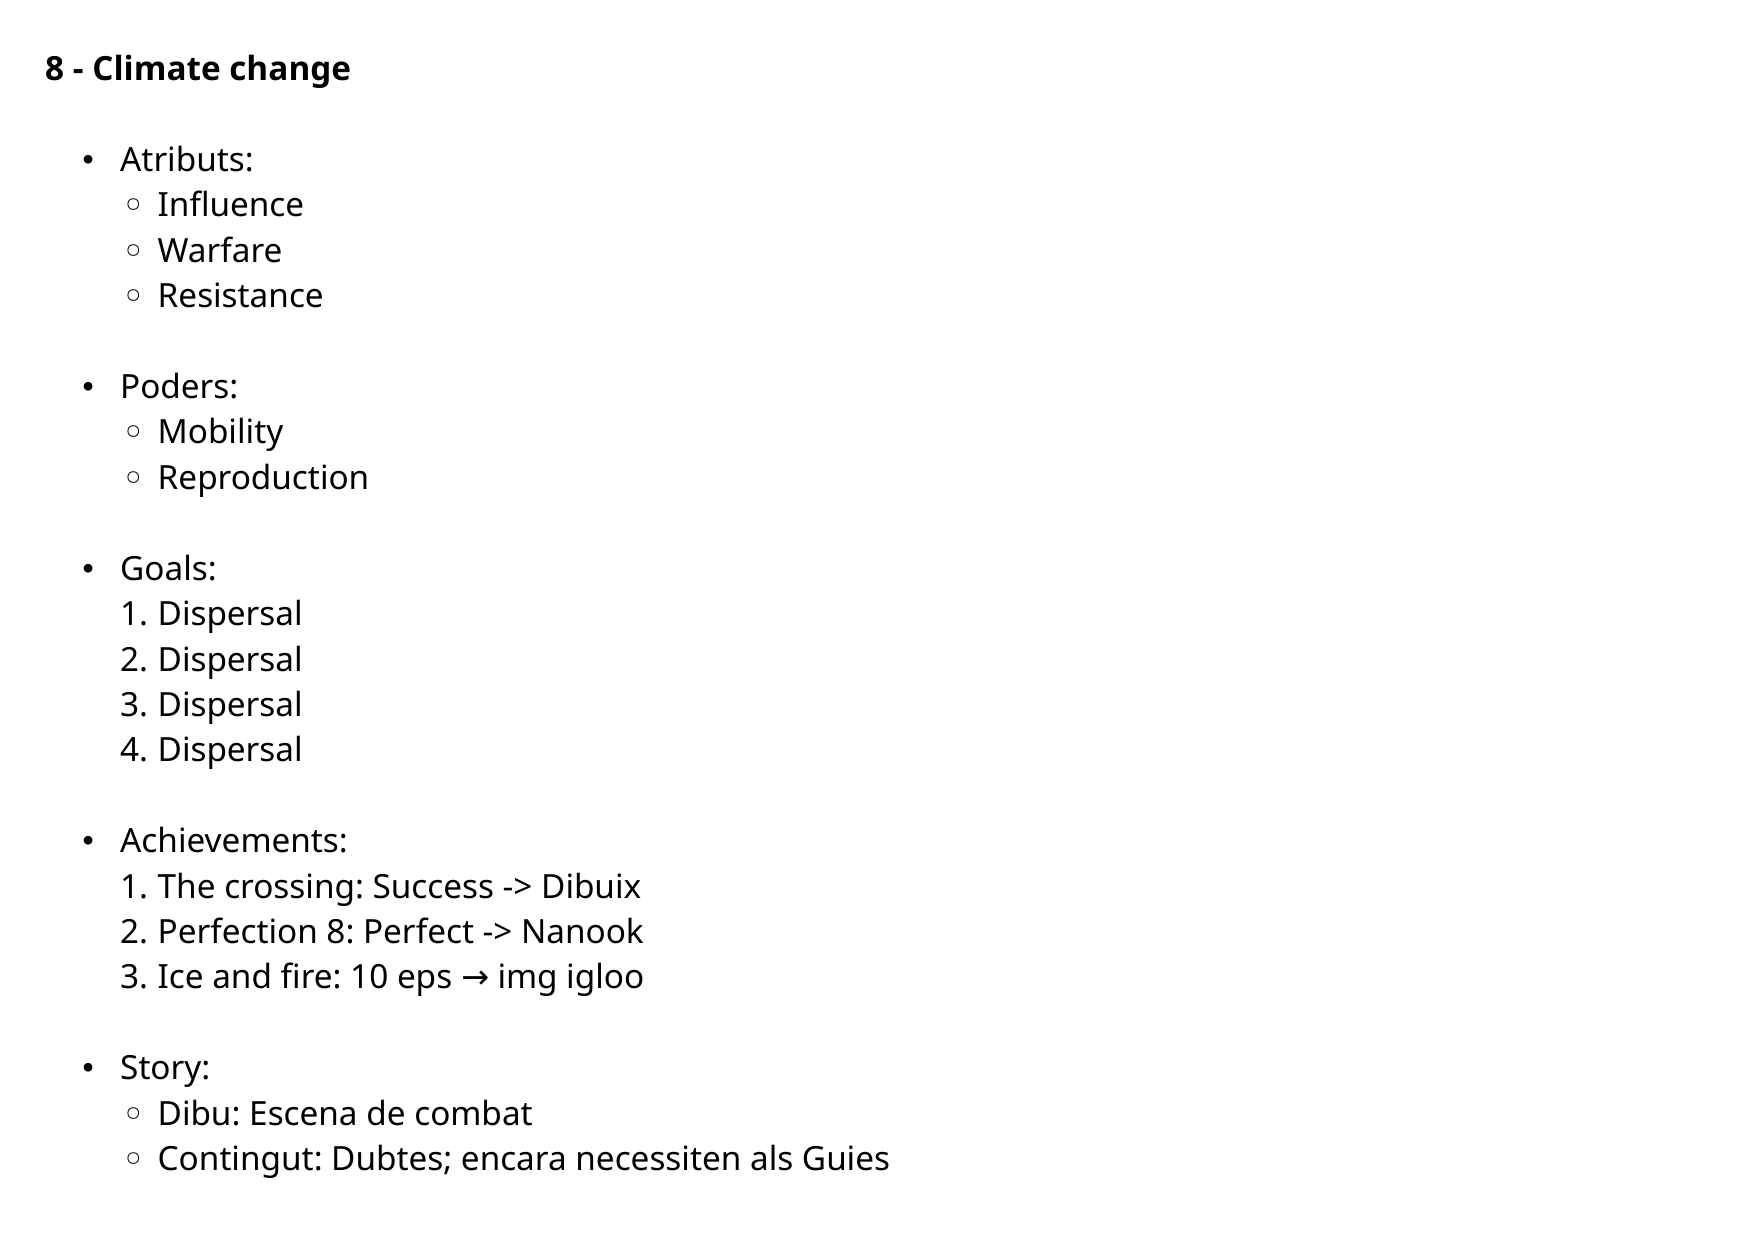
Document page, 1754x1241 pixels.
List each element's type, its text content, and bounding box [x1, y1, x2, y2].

text 8 - Climate change [45, 45, 1709, 90]
list Mobility [120, 408, 1709, 454]
list Influence [120, 181, 1709, 227]
list Contingut: Dubtes; encara necessiten als Guies [120, 1135, 1709, 1180]
list Poders: [82, 363, 1709, 408]
list Perfection 8: Perfect -> Nanook [120, 908, 1709, 953]
list Dispersal [120, 681, 1709, 726]
list Dispersal [120, 635, 1709, 681]
list The crossing: Success -> Dibuix [120, 862, 1709, 908]
list Dispersal [120, 590, 1709, 635]
list Achievements: [82, 817, 1709, 862]
list Ice and fire: 10 eps → img igloo [120, 953, 1709, 999]
list Goals: [82, 544, 1709, 590]
list Dispersal [120, 726, 1709, 772]
list Story: [82, 1044, 1709, 1089]
list Resistance [120, 272, 1709, 317]
list Warfare [120, 227, 1709, 272]
list Atributs: [82, 136, 1709, 181]
list Reproduction [120, 454, 1709, 499]
list Dibu: Escena de combat [120, 1089, 1709, 1135]
